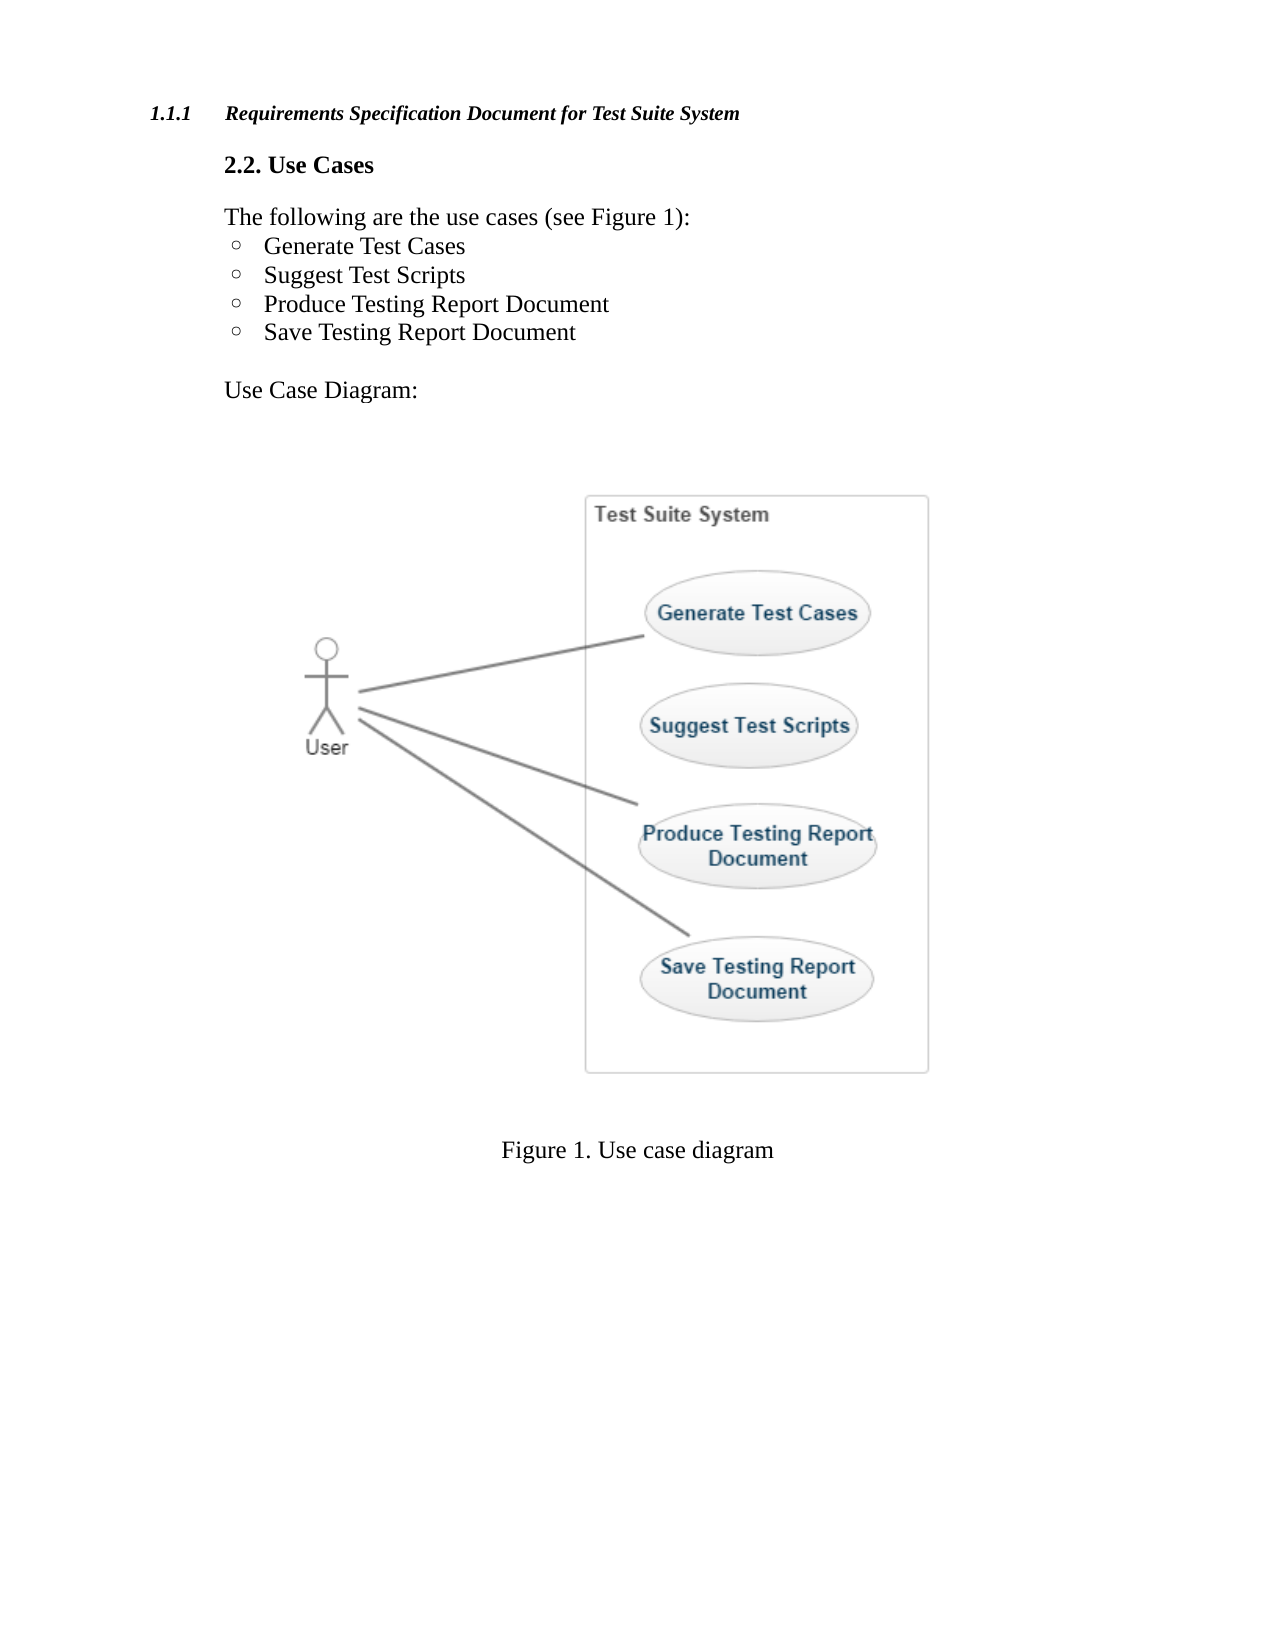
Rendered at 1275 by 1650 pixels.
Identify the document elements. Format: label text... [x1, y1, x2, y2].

list Suggest Test Scripts [226, 260, 1125, 289]
text Figure 1. Use case diagram [150, 1135, 1125, 1164]
text Use Case Diagram: [224, 375, 1125, 404]
list Generate Test Cases [226, 231, 1125, 260]
text 2.2. Use Cases [150, 150, 1125, 179]
picture [186, 403, 1089, 1135]
text The following are the use cases (see Figure 1): [150, 202, 1125, 231]
list Produce Testing Report Document [226, 289, 1125, 317]
list Save Testing Report Document [226, 317, 1125, 346]
